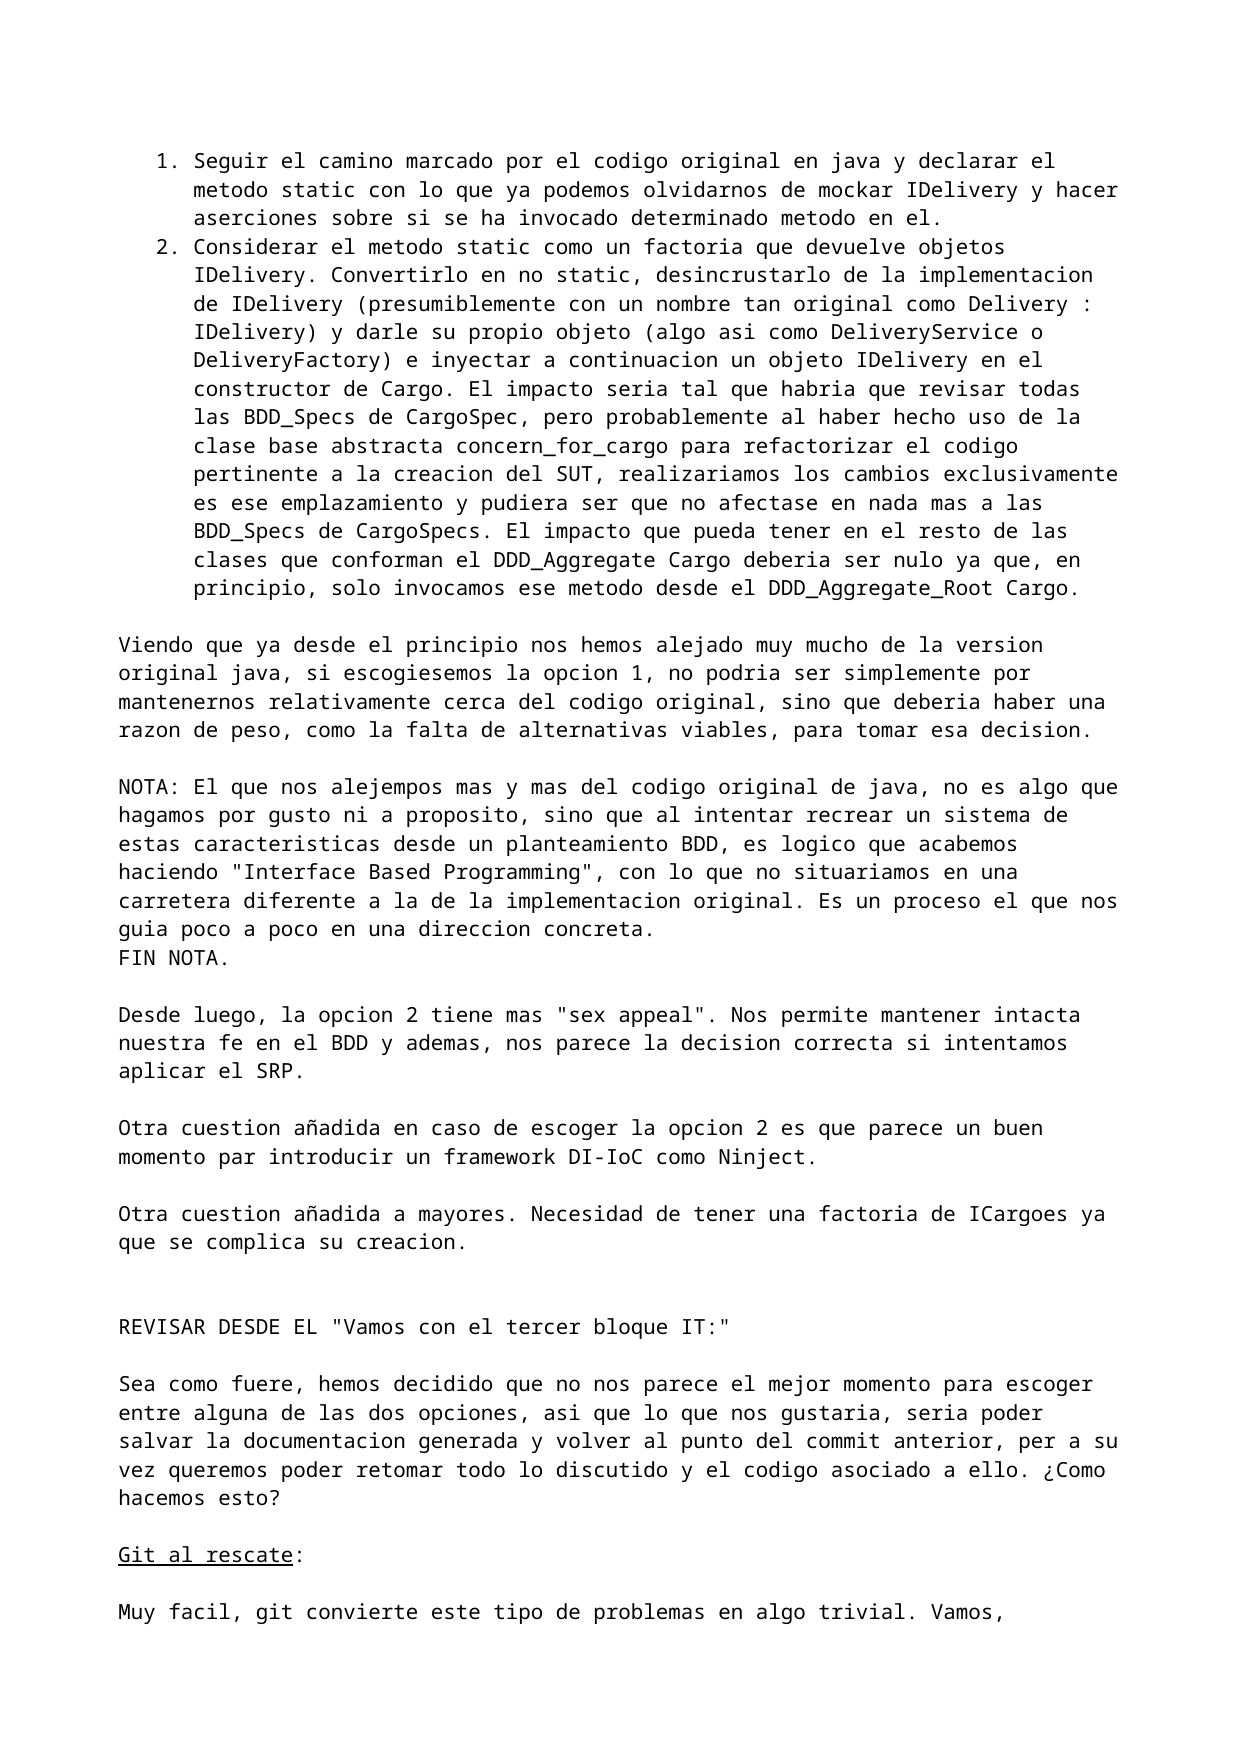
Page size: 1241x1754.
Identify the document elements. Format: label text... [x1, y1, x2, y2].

text Viendo que ya desde el principio nos hemos alejado muy mucho de la version original java, si escogiesemos la opcion 1, no podria ser simplemente por mantenernos relativamente cerca del codigo original, sino que deberia haber una razon de peso, como la falta de alternativas viables, para tomar esa decision. [118, 630, 1122, 744]
text Git al rescate: [118, 1540, 1122, 1568]
text Otra cuestion añadida en caso de escoger la opcion 2 es que parece un buen momento par introducir un framework DI-IoC como Ninject. [118, 1113, 1122, 1170]
text REVISAR DESDE EL "Vamos con el tercer bloque IT:" [118, 1312, 1122, 1341]
text FIN NOTA. [118, 943, 1122, 971]
text Otra cuestion añadida a mayores. Necesidad de tener una factoria de ICargoes ya que se complica su creacion. [118, 1199, 1122, 1256]
text Sea como fuere, hemos decidido que no nos parece el mejor momento para escoger entre alguna de las dos opciones, asi que lo que nos gustaria, seria poder salvar la documentacion generada y volver al punto del commit anterior, per a su vez queremos poder retomar todo lo discutido y el codigo asociado a ello. ¿Como hacemos esto? [118, 1369, 1122, 1512]
list Considerar el metodo static como un factoria que devuelve objetos IDelivery. Convertirlo en no static, desincrustarlo de la implementacion de IDelivery (presumiblemente con un nombre tan original como Delivery : IDelivery) y darle su propio objeto (algo asi como DeliveryService o DeliveryFactory) e inyectar a continuacion un objeto IDelivery en el constructor de Cargo. El impacto seria tal que habria que revisar todas las BDD_Specs de CargoSpec, pero probablemente al haber hecho uso de la clase base abstracta concern_for_cargo para refactorizar el codigo pertinente a la creacion del SUT, realizariamos los cambios exclusivamente es ese emplazamiento y pudiera ser que no afectase en nada mas a las BDD_Specs de CargoSpecs. El impacto que pueda tener en el resto de las clases que conforman el DDD_Aggregate Cargo deberia ser nulo ya que, en principio, solo invocamos ese metodo desde el DDD_Aggregate_Root Cargo. [156, 232, 1122, 602]
text NOTA: El que nos alejempos mas y mas del codigo original de java, no es algo que hagamos por gusto ni a proposito, sino que al intentar recrear un sistema de estas caracteristicas desde un planteamiento BDD, es logico que acabemos haciendo "Interface Based Programming", con lo que no situariamos en una carretera diferente a la de la implementacion original. Es un proceso el que nos guia poco a poco en una direccion concreta. [118, 772, 1122, 943]
text Desde luego, la opcion 2 tiene mas "sex appeal". Nos permite mantener intacta nuestra fe en el BDD y ademas, nos parece la decision correcta si intentamos aplicar el SRP. [118, 1000, 1122, 1085]
text Muy facil, git convierte este tipo de problemas en algo trivial. Vamos, [118, 1597, 1122, 1625]
list Seguir el camino marcado por el codigo original en java y declarar el metodo static con lo que ya podemos olvidarnos de mockar IDelivery y hacer aserciones sobre si se ha invocado determinado metodo en el. [156, 147, 1122, 232]
